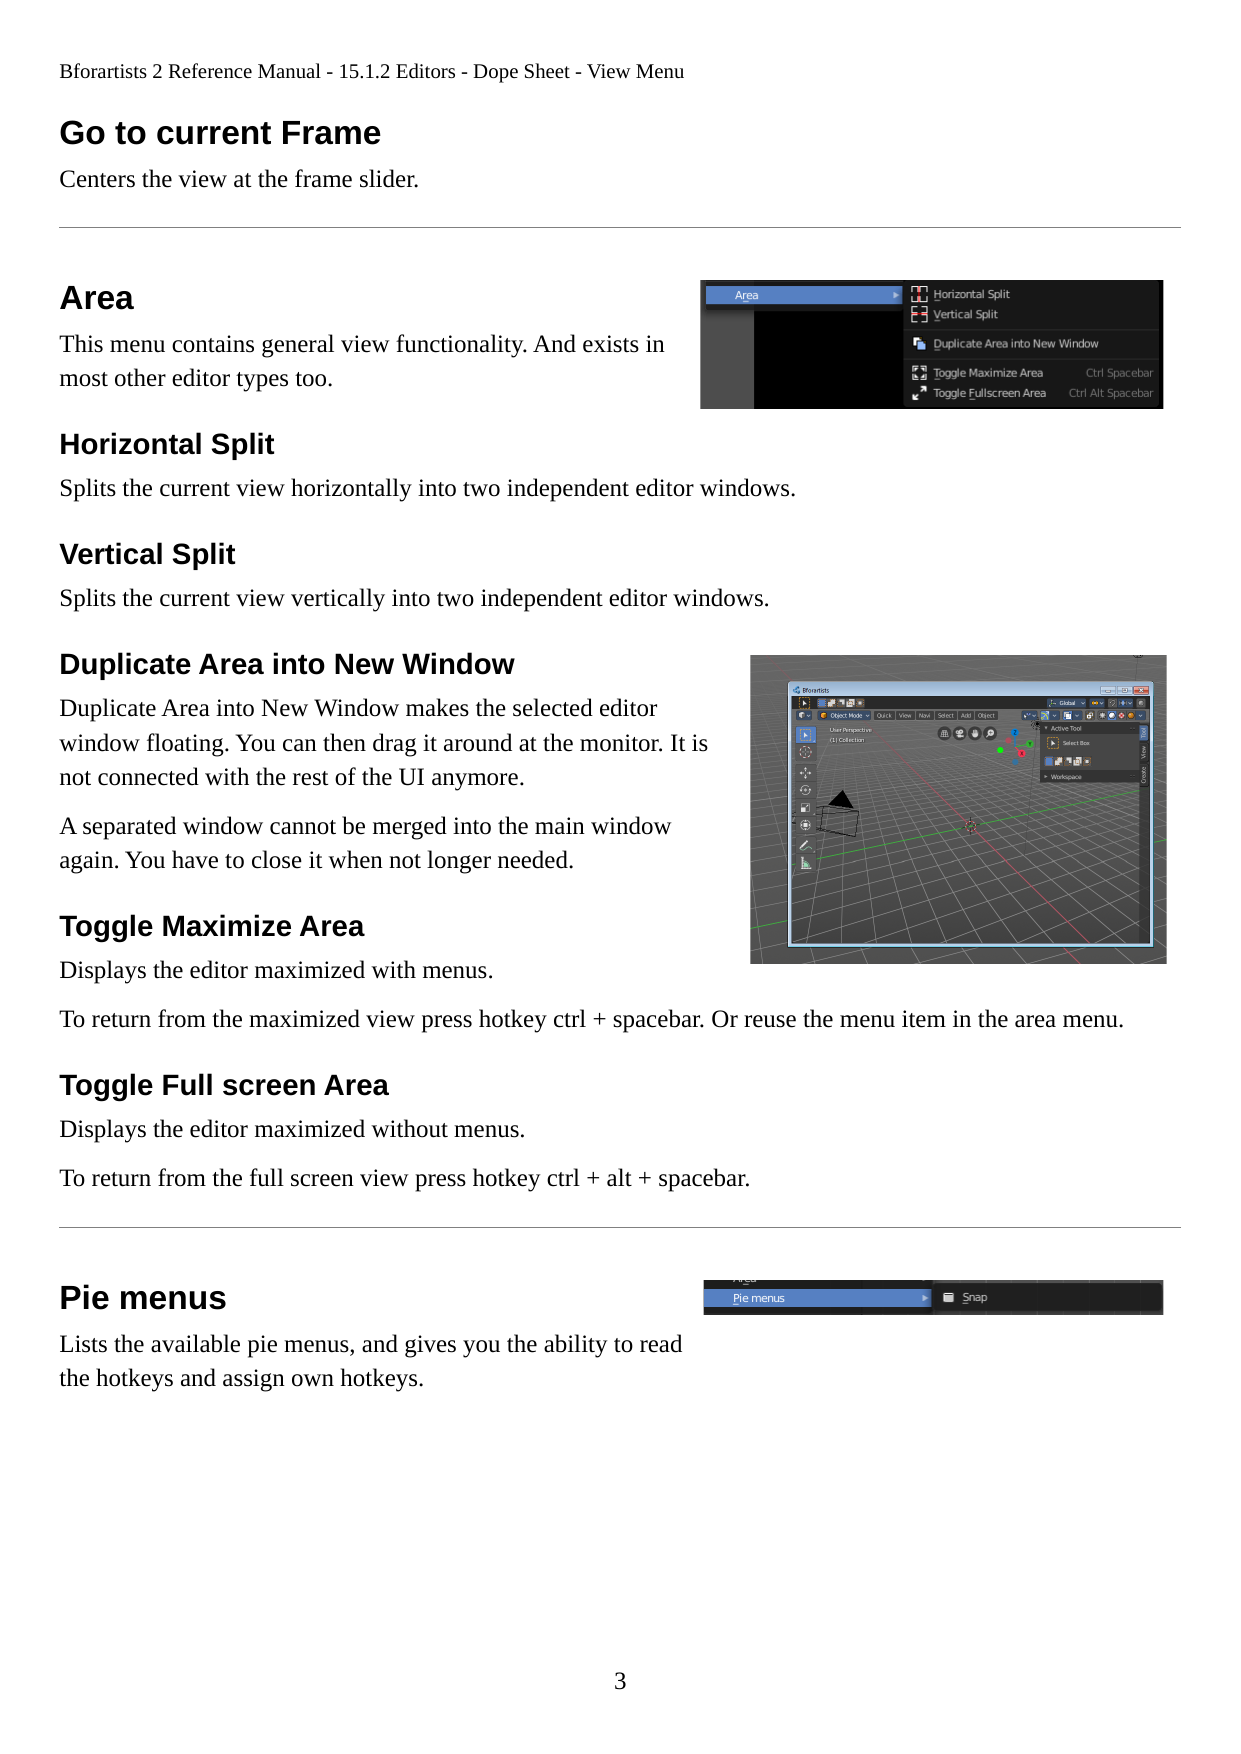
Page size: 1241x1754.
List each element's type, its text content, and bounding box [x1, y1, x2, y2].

text A separated window cannot be merged into the main window again. You have to close it when not longer needed. [59, 811, 750, 874]
subtitle Toggle Maximize Area [59, 909, 750, 943]
picture [750, 655, 1167, 964]
text Centers the view at the frame slider. [59, 164, 1181, 192]
text Displays the editor maximized with menus. [59, 956, 1181, 984]
text Splits the current view horizontally into two independent editor windows. [59, 473, 1181, 502]
subtitle Toggle Full screen Area [59, 1068, 1181, 1102]
text To return from the maximized view press hotkey ctrl + spacebar. Or reuse the menu item in the area menu. [59, 1004, 1181, 1033]
subtitle Vertical Split [59, 537, 1181, 571]
picture [700, 280, 1164, 409]
picture [703, 1280, 1164, 1315]
subtitle Pie menus [59, 1278, 1181, 1316]
text Displays the editor maximized without menus. [59, 1114, 1181, 1143]
subtitle Duplicate Area into New Window [59, 647, 1181, 681]
subtitle Go to current Frame [59, 113, 1181, 151]
text Duplicate Area into New Window makes the selected editor window floating. You can then drag it around at the monitor. It is not connected with the rest of the UI anymore. [59, 693, 750, 791]
text To return from the full screen view press hotkey ctrl + alt + spacebar. [59, 1163, 1181, 1192]
subtitle [1167, 909, 1181, 943]
text Splits the current view vertically into two independent editor windows. [59, 583, 1181, 612]
subtitle Horizontal Split [59, 427, 1181, 461]
text Lists the available pie menus, and gives you the ability to read the hotkeys and assign own hotkeys. [59, 1329, 1181, 1392]
subtitle Area [59, 278, 1181, 316]
text This menu contains general view functionality. And exists in most other editor types too. [59, 329, 700, 392]
